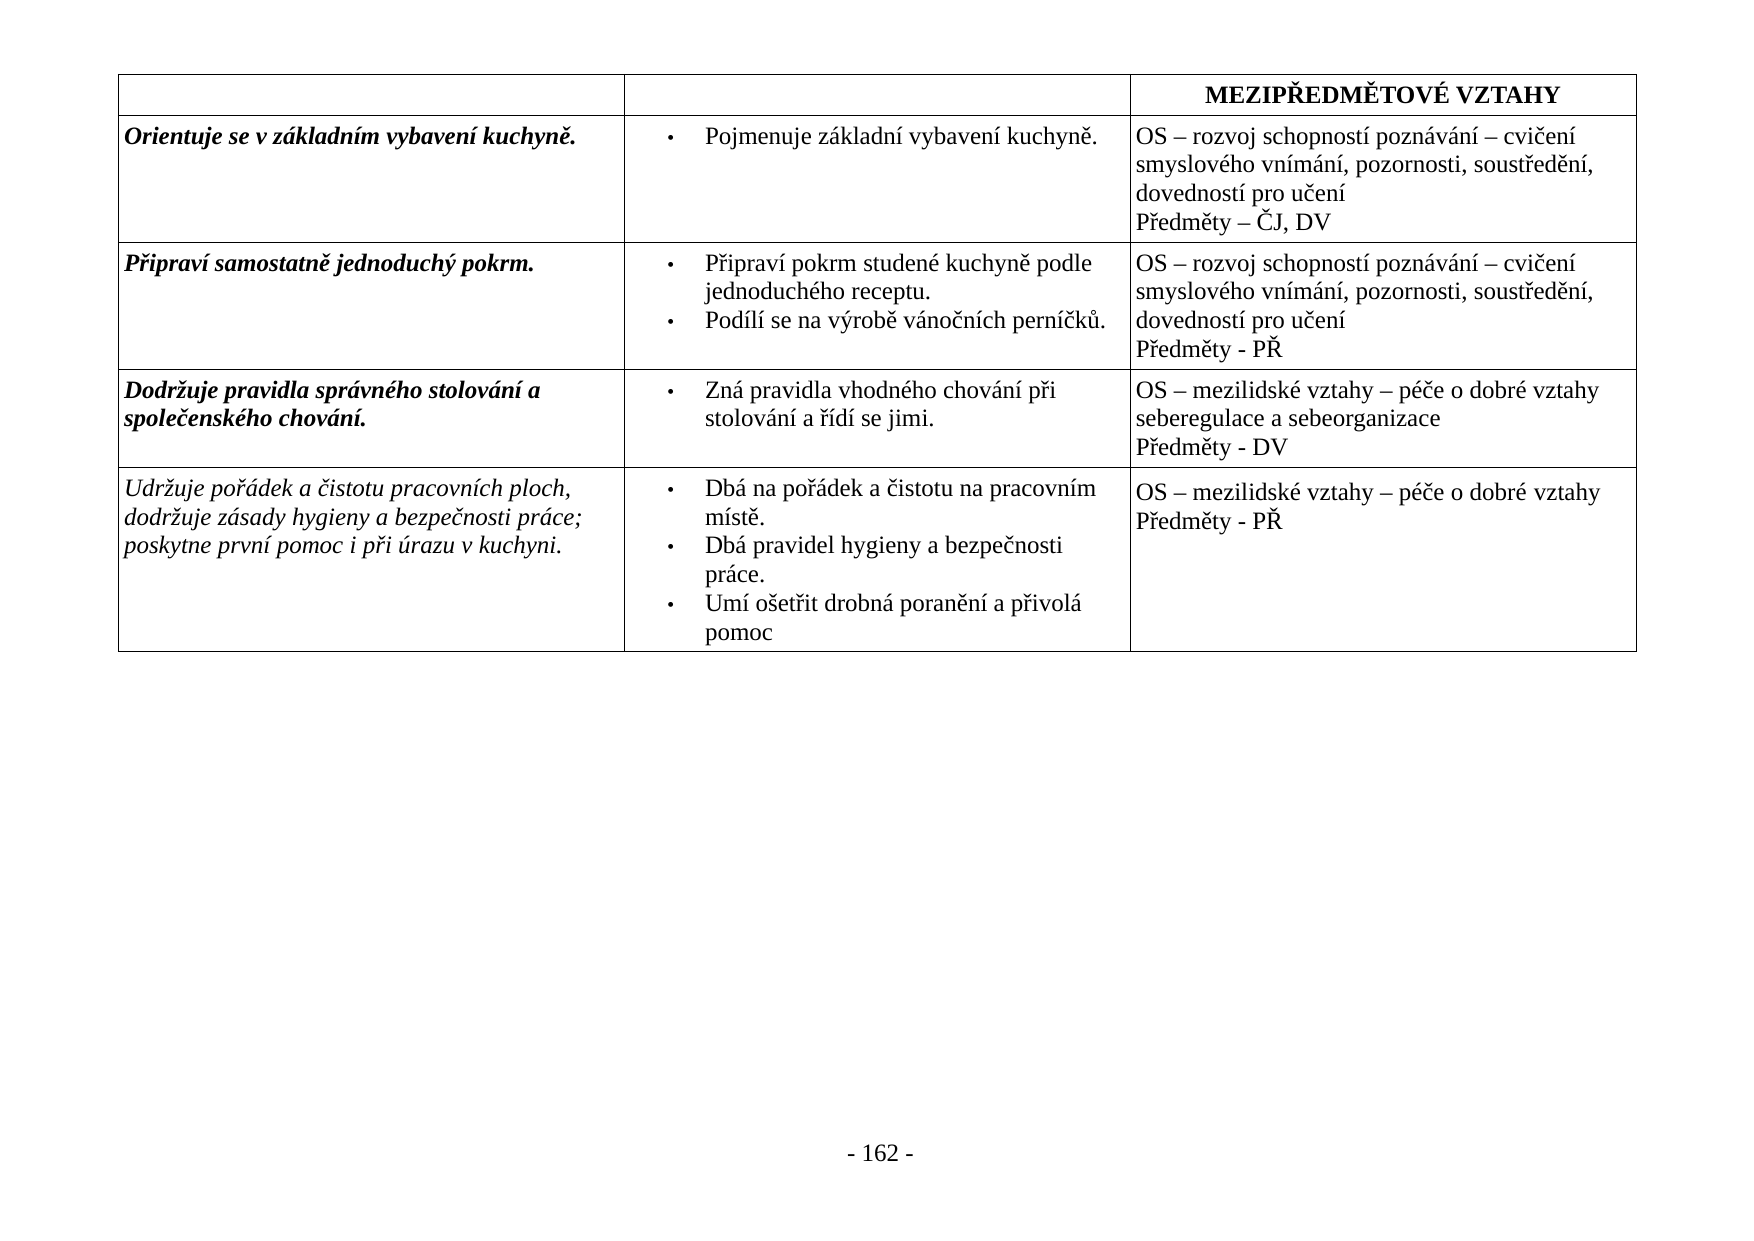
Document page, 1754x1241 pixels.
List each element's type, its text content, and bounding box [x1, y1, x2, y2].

table_cell Dbá na pořádek a čistotu na pracovním místě. Dbá pravidel hygieny a bezpečnosti práce. Umí ošetřit drobná poranění a přivolá pomoc [625, 468, 1130, 651]
table_header [625, 75, 1130, 114]
table_header MEZIPŘEDMĚTOVÉ VZTAHY [1131, 75, 1636, 114]
table_cell OS – rozvoj schopností poznávání – cvičení smyslového vnímání, pozornosti, soustředění, dovedností pro učení Předměty - PŘ [1131, 243, 1636, 368]
table_cell Zná pravidla vhodného chování při stolování a řídí se jimi. [625, 370, 1130, 467]
table_cell OS – rozvoj schopností poznávání – cvičení smyslového vnímání, pozornosti, soustředění, dovedností pro učení Předměty – ČJ, DV [1131, 116, 1636, 241]
table_cell Dodržuje pravidla správného stolování a společenského chování. [119, 370, 624, 467]
table_cell Připraví samostatně jednoduchý pokrm. [119, 243, 624, 368]
table_cell Připraví pokrm studené kuchyně podle jednoduchého receptu. Podílí se na výrobě vánočních perníčků. [625, 243, 1130, 368]
table_cell OS – mezilidské vztahy – péče o dobré vztahy Předměty - PŘ [1131, 468, 1636, 651]
table_cell Orientuje se v základním vybavení kuchyně. [119, 116, 624, 241]
table_header [119, 75, 624, 114]
table_cell Pojmenuje základní vybavení kuchyně. [625, 116, 1130, 241]
table_cell OS – mezilidské vztahy – péče o dobré vztahy seberegulace a sebeorganizace Předměty - DV [1131, 370, 1636, 467]
table_cell Udržuje pořádek a čistotu pracovních ploch, dodržuje zásady hygieny a bezpečnosti práce; poskytne první pomoc i při úrazu v kuchyni. [119, 468, 624, 651]
